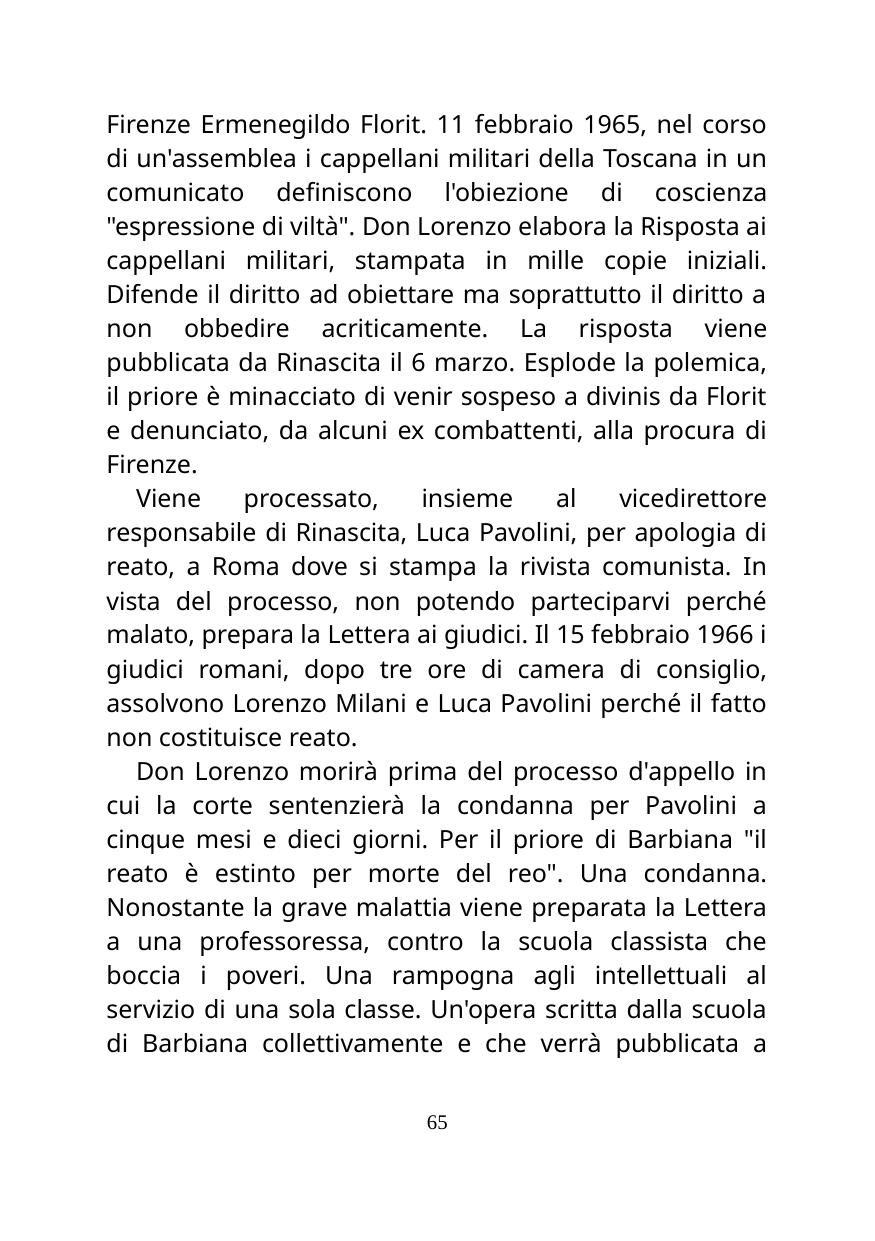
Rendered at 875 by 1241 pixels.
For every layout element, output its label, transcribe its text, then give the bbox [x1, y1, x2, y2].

text Viene processato, insieme al vicedirettore responsabile di Rinascita, Luca Pavolini, per apologia di reato, a Roma dove si stampa la rivista comunista. In vista del processo, non potendo parteciparvi perché malato, prepara la Lettera ai giudici. Il 15 febbraio 1966 i giudici romani, dopo tre ore di camera di consiglio, assolvono Lorenzo Milani e Luca Pavolini perché il fatto non costituisce reato. [106, 481, 768, 753]
text Firenze Ermenegildo Florit. 11 febbraio 1965, nel corso di un'assemblea i cappellani militari della Toscana in un comunicato definiscono l'obiezione di coscienza "espressione di viltà". Don Lorenzo elabora la Risposta ai cappellani militari, stampata in mille copie iniziali. Difende il diritto ad obiettare ma soprattutto il diritto a non obbedire acriticamente. La risposta viene pubblicata da Rinascita il 6 marzo. Esplode la polemica, il priore è minacciato di venir sospeso a divinis da Florit e denunciato, da alcuni ex combattenti, alla procura di Firenze. [106, 106, 768, 481]
text Don Lorenzo morirà prima del processo d'appello in cui la corte sentenzierà la condanna per Pavolini a cinque mesi e dieci giorni. Per il priore di Barbiana "il reato è estinto per morte del reo". Una condanna. Nonostante la grave malattia viene preparata la Lettera a una professoressa, contro la scuola classista che boccia i poveri. Una rampogna agli intellettuali al servizio di una sola classe. Un'opera scritta dalla scuola di Barbiana collettivamente e che verrà pubblicata a [106, 753, 768, 1060]
